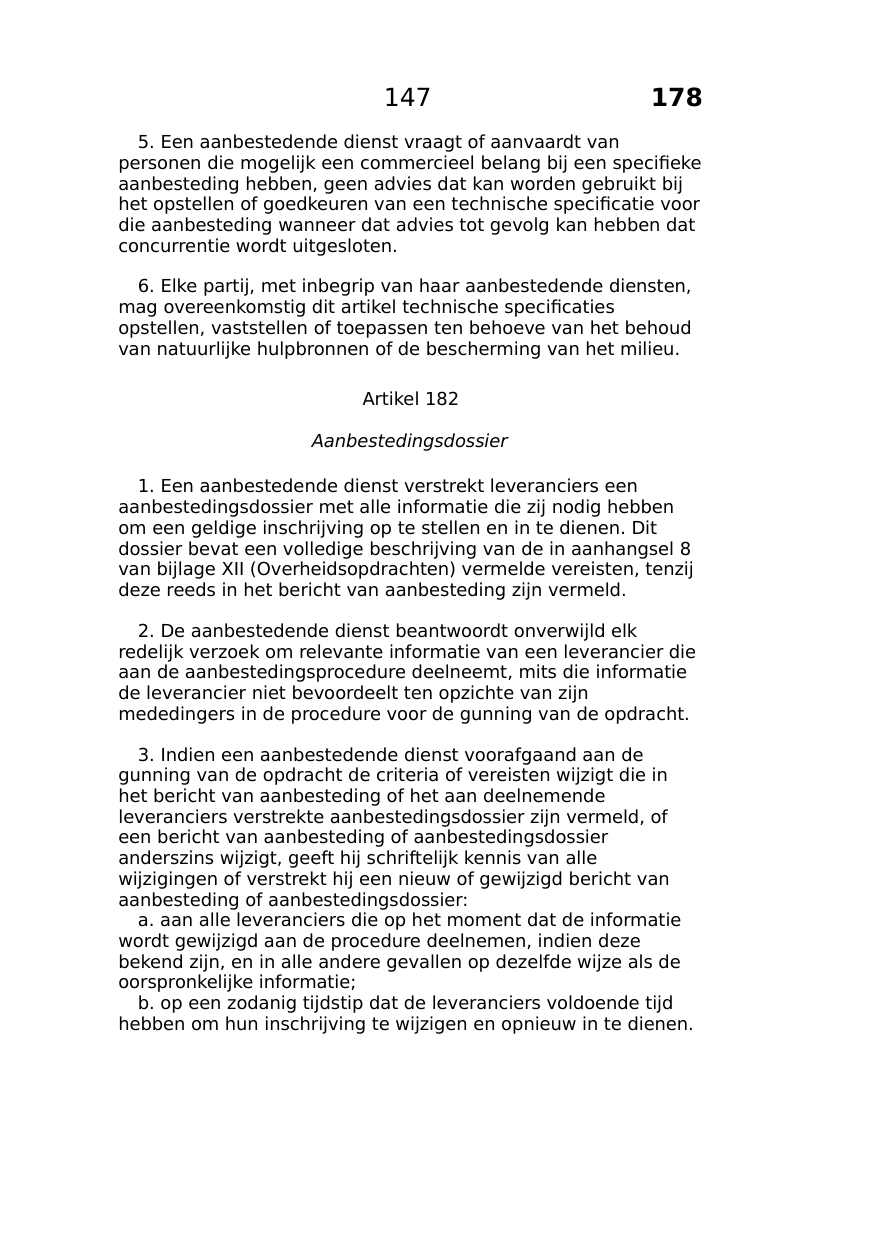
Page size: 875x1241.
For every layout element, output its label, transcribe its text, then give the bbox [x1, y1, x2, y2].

text 3. Indien een aanbestedende dienst voorafgaand aan de gunning van de opdracht de criteria of vereisten wijzigt die in het bericht van aanbesteding of het aan deelnemende leveranciers verstrekte aanbestedingsdossier zijn vermeld, of een bericht van aanbesteding of aanbestedingsdossier anderszins wijzigt, geeft hij schriftelijk kennis van alle wijzigingen of verstrekt hij een nieuw of gewijzigd bericht van aanbesteding of aanbestedingsdossier: [118, 744, 703, 910]
text 1. Een aanbestedende dienst verstrekt leveranciers een aanbestedingsdossier met alle informatie die zij nodig hebben om een geldige inschrijving op te stellen en in te dienen. Dit dossier bevat een volledige beschrijving van de in aanhangsel 8 van bijlage XII (Overheidsopdrachten) vermelde vereisten, tenzij deze reeds in het bericht van aanbesteding zijn vermeld. [118, 476, 703, 601]
subtitle Artikel 182 Aanbestedingsdossier [118, 389, 703, 451]
text a. aan alle leveranciers die op het moment dat de informatie wordt gewijzigd aan de procedure deelnemen, indien deze bekend zijn, en in alle andere gevallen op dezelfde wijze als de oorspronkelijke informatie; [118, 910, 703, 993]
text b. op een zodanig tijdstip dat de leveranciers voldoende tijd hebben om hun inschrijving te wijzigen en opnieuw in te dienen. [118, 993, 703, 1034]
text 2. De aanbestedende dienst beantwoordt onverwijld elk redelijk verzoek om relevante informatie van een leverancier die aan de aanbestedingsprocedure deelneemt, mits die informatie de leverancier niet bevoordeelt ten opzichte van zijn mededingers in de procedure voor de gunning van de opdracht. [118, 621, 703, 724]
text 5. Een aanbestedende dienst vraagt of aanvaardt van personen die mogelijk een commercieel belang bij een specifieke aanbesteding hebben, geen advies dat kan worden gebruikt bij het opstellen of goedkeuren van een technische specificatie voor die aanbesteding wanneer dat advies tot gevolg kan hebben dat concurrentie wordt uitgesloten. [118, 132, 703, 256]
text 6. Elke partij, met inbegrip van haar aanbestedende diensten, mag overeenkomstig dit artikel technische specificaties opstellen, vaststellen of toepassen ten behoeve van het behoud van natuurlijke hulpbronnen of de bescherming van het milieu. [118, 276, 703, 359]
